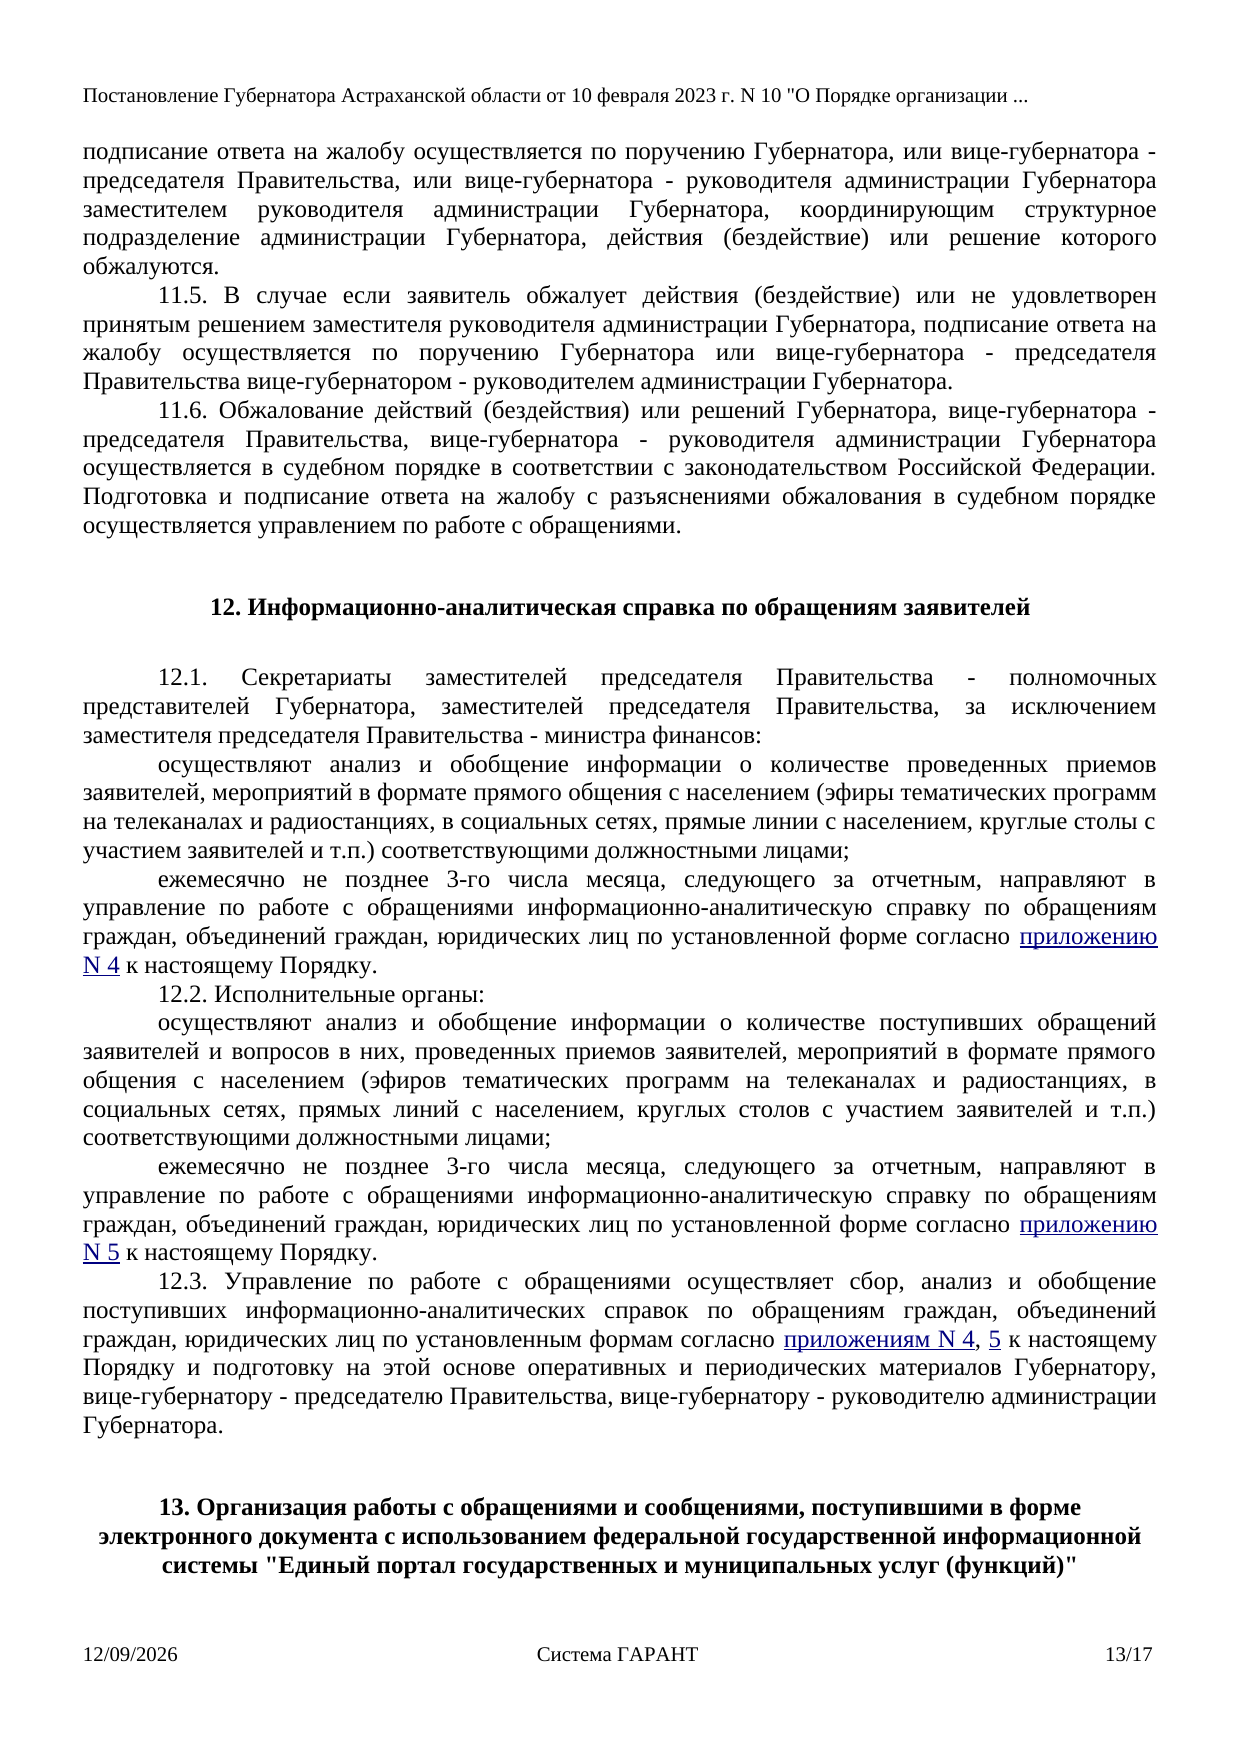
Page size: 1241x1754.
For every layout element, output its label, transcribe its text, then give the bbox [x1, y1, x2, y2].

text ежемесячно не позднее 3-го числа месяца, следующего за отчетным, направляют в управление по работе с обращениями информационно-аналитическую справку по обращениям граждан, объединений граждан, юридических лиц по установленной форме согласно приложению N 4 к настоящему Порядку. [83, 864, 1157, 979]
text 12.3. Управление по работе с обращениями осуществляет сбор, анализ и обобщение поступивших информационно-аналитических справок по обращениям граждан, объединений граждан, юридических лиц по установленным формам согласно приложениям N 4, 5 к настоящему Порядку и подготовку на этой основе оперативных и периодических материалов Губернатору, вице-губернатору - председателю Правительства, вице-губернатору - руководителю администрации Губернатора. [83, 1266, 1157, 1439]
text подписание ответа на жалобу осуществляется по поручению Губернатора, или вице-губернатора - председателя Правительства, или вице-губернатора - руководителя администрации Губернатора заместителем руководителя администрации Губернатора, координирующим структурное подразделение администрации Губернатора, действия (бездействие) или решение которого обжалуются. [83, 136, 1157, 280]
text 11.5. В случае если заявитель обжалует действия (бездействие) или не удовлетворен принятым решением заместителя руководителя администрации Губернатора, подписание ответа на жалобу осуществляется по поручению Губернатора или вице-губернатора - председателя Правительства вице-губернатором - руководителем администрации Губернатора. [83, 280, 1157, 395]
text 11.6. Обжалование действий (бездействия) или решений Губернатора, вице-губернатора - председателя Правительства, вице-губернатора - руководителя администрации Губернатора осуществляется в судебном порядке в соответствии с законодательством Российской Федерации. Подготовка и подписание ответа на жалобу с разъяснениями обжалования в судебном порядке осуществляется управлением по работе с обращениями. [83, 395, 1157, 539]
text ежемесячно не позднее 3-го числа месяца, следующего за отчетным, направляют в управление по работе с обращениями информационно-аналитическую справку по обращениям граждан, объединений граждан, юридических лиц по установленной форме согласно приложению N 5 к настоящему Порядку. [83, 1151, 1157, 1266]
text осуществляют анализ и обобщение информации о количестве поступивших обращений заявителей и вопросов в них, проведенных приемов заявителей, мероприятий в формате прямого общения с населением (эфиров тематических программ на телеканалах и радиостанциях, в социальных сетях, прямых линий с населением, круглых столов с участием заявителей и т.п.) соответствующими должностными лицами; [83, 1007, 1157, 1151]
subtitle 12. Информационно-аналитическая справка по обращениям заявителей [83, 592, 1157, 621]
text 12.1. Секретариаты заместителей председателя Правительства - полномочных представителей Губернатора, заместителей председателя Правительства, за исключением заместителя председателя Правительства - министра финансов: [83, 662, 1157, 749]
text 12.2. Исполнительные органы: [83, 979, 1157, 1007]
text осуществляют анализ и обобщение информации о количестве проведенных приемов заявителей, мероприятий в формате прямого общения с населением (эфиры тематических программ на телеканалах и радиостанциях, в социальных сетях, прямые линии с населением, круглые столы с участием заявителей и т.п.) соответствующими должностными лицами; [83, 749, 1157, 864]
subtitle 13. Организация работы с обращениями и сообщениями, поступившими в форме электронного документа с использованием федеральной государственной информационной системы "Единый портал государственных и муниципальных услуг (функций)" [83, 1492, 1157, 1579]
